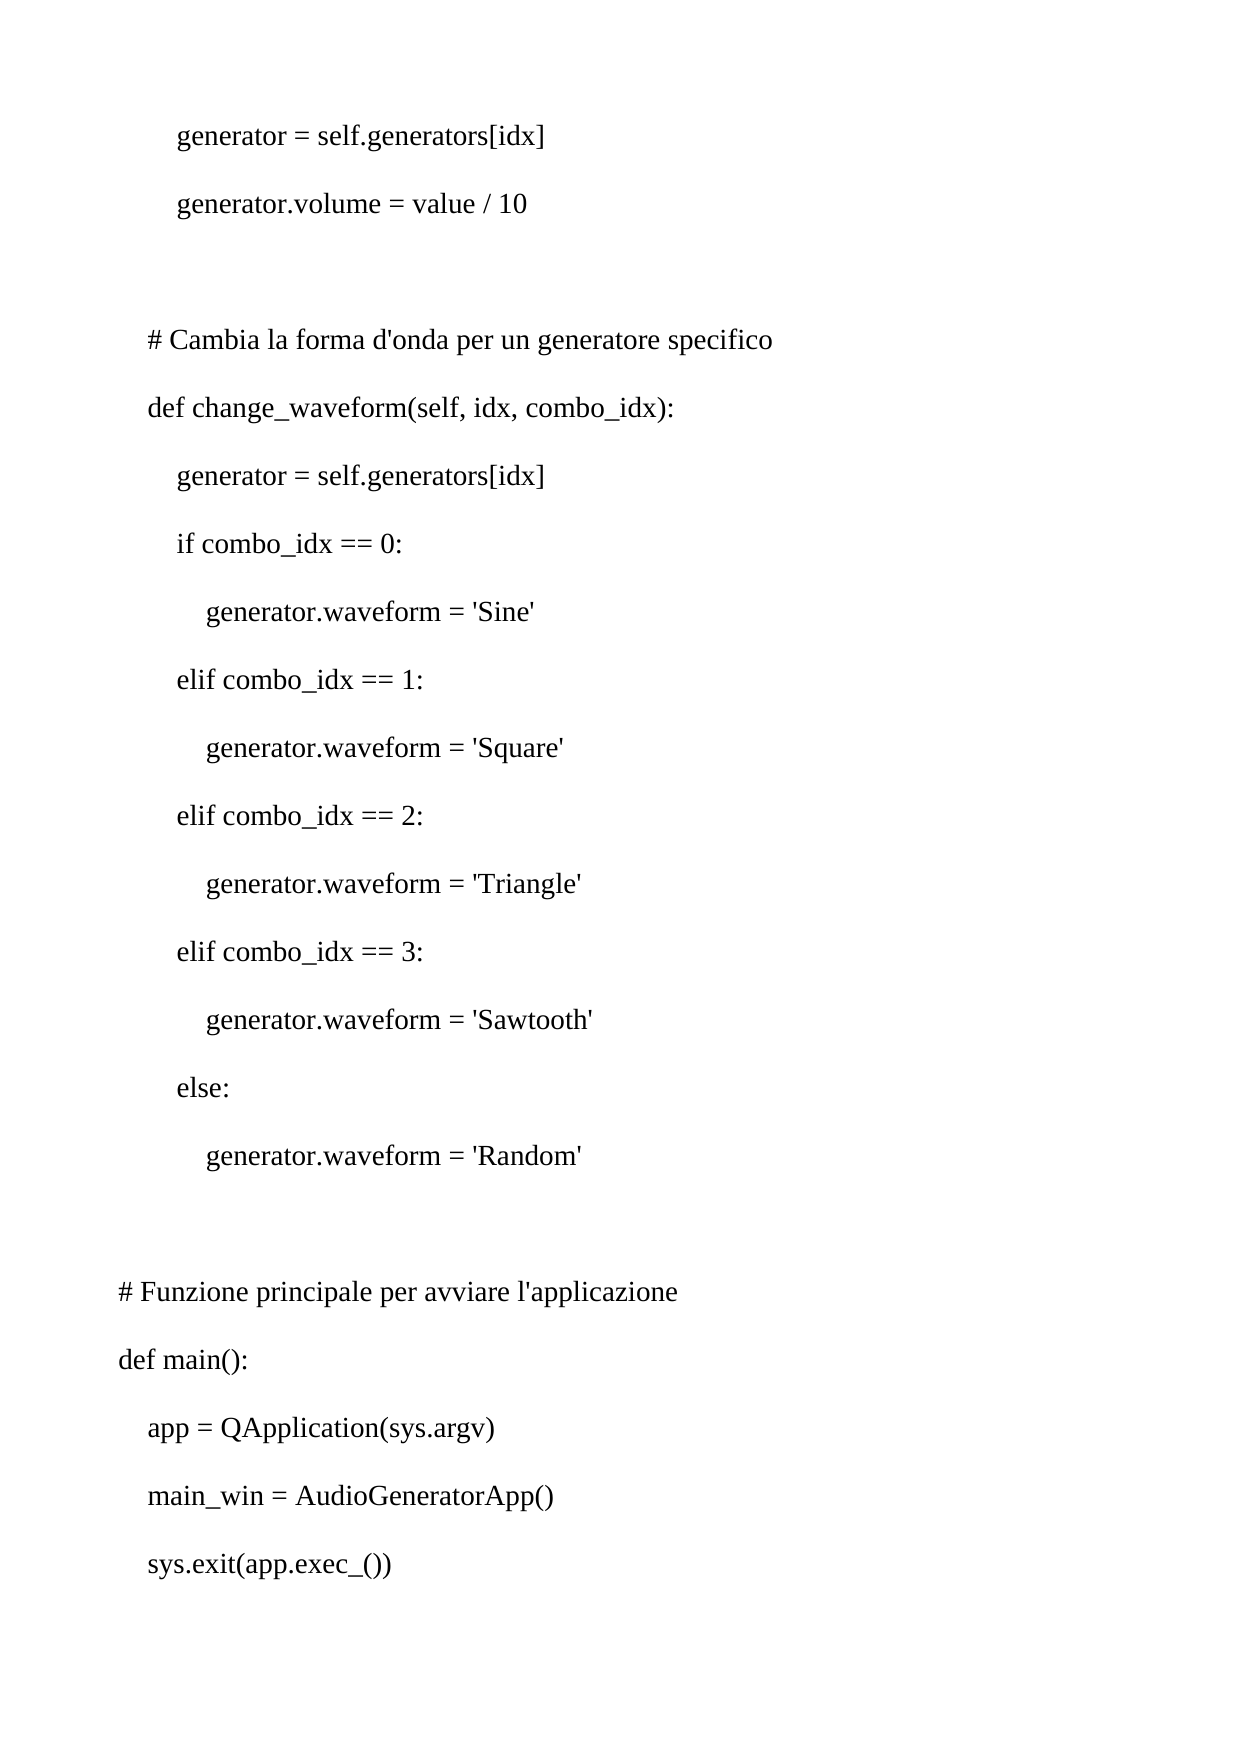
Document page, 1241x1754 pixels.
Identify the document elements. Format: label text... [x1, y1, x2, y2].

text elif combo_idx == 2: [118, 798, 1122, 832]
text app = QApplication(sys.argv) [118, 1411, 1122, 1444]
text if combo_idx == 0: [118, 526, 1122, 560]
text generator.waveform = 'Square' [118, 730, 1122, 764]
text main_win = AudioGeneratorApp() [118, 1478, 1122, 1512]
text sys.exit(app.exec_()) [118, 1547, 1122, 1580]
text else: [118, 1070, 1122, 1104]
text generator.volume = value / 10 [118, 186, 1122, 220]
text generator.waveform = 'Sine' [118, 594, 1122, 628]
text elif combo_idx == 3: [118, 934, 1122, 968]
text generator.waveform = 'Triangle' [118, 866, 1122, 900]
text elif combo_idx == 1: [118, 662, 1122, 696]
text # Cambia la forma d'onda per un generatore specifico [118, 322, 1122, 356]
text generator.waveform = 'Sawtooth' [118, 1002, 1122, 1036]
text def change_waveform(self, idx, combo_idx): [118, 390, 1122, 424]
text # Funzione principale per avviare l'applicazione [118, 1274, 1122, 1308]
text def main(): [118, 1342, 1122, 1376]
text generator = self.generators[idx] [118, 458, 1122, 492]
text generator.waveform = 'Random' [118, 1138, 1122, 1172]
text generator = self.generators[idx] [118, 118, 1122, 152]
